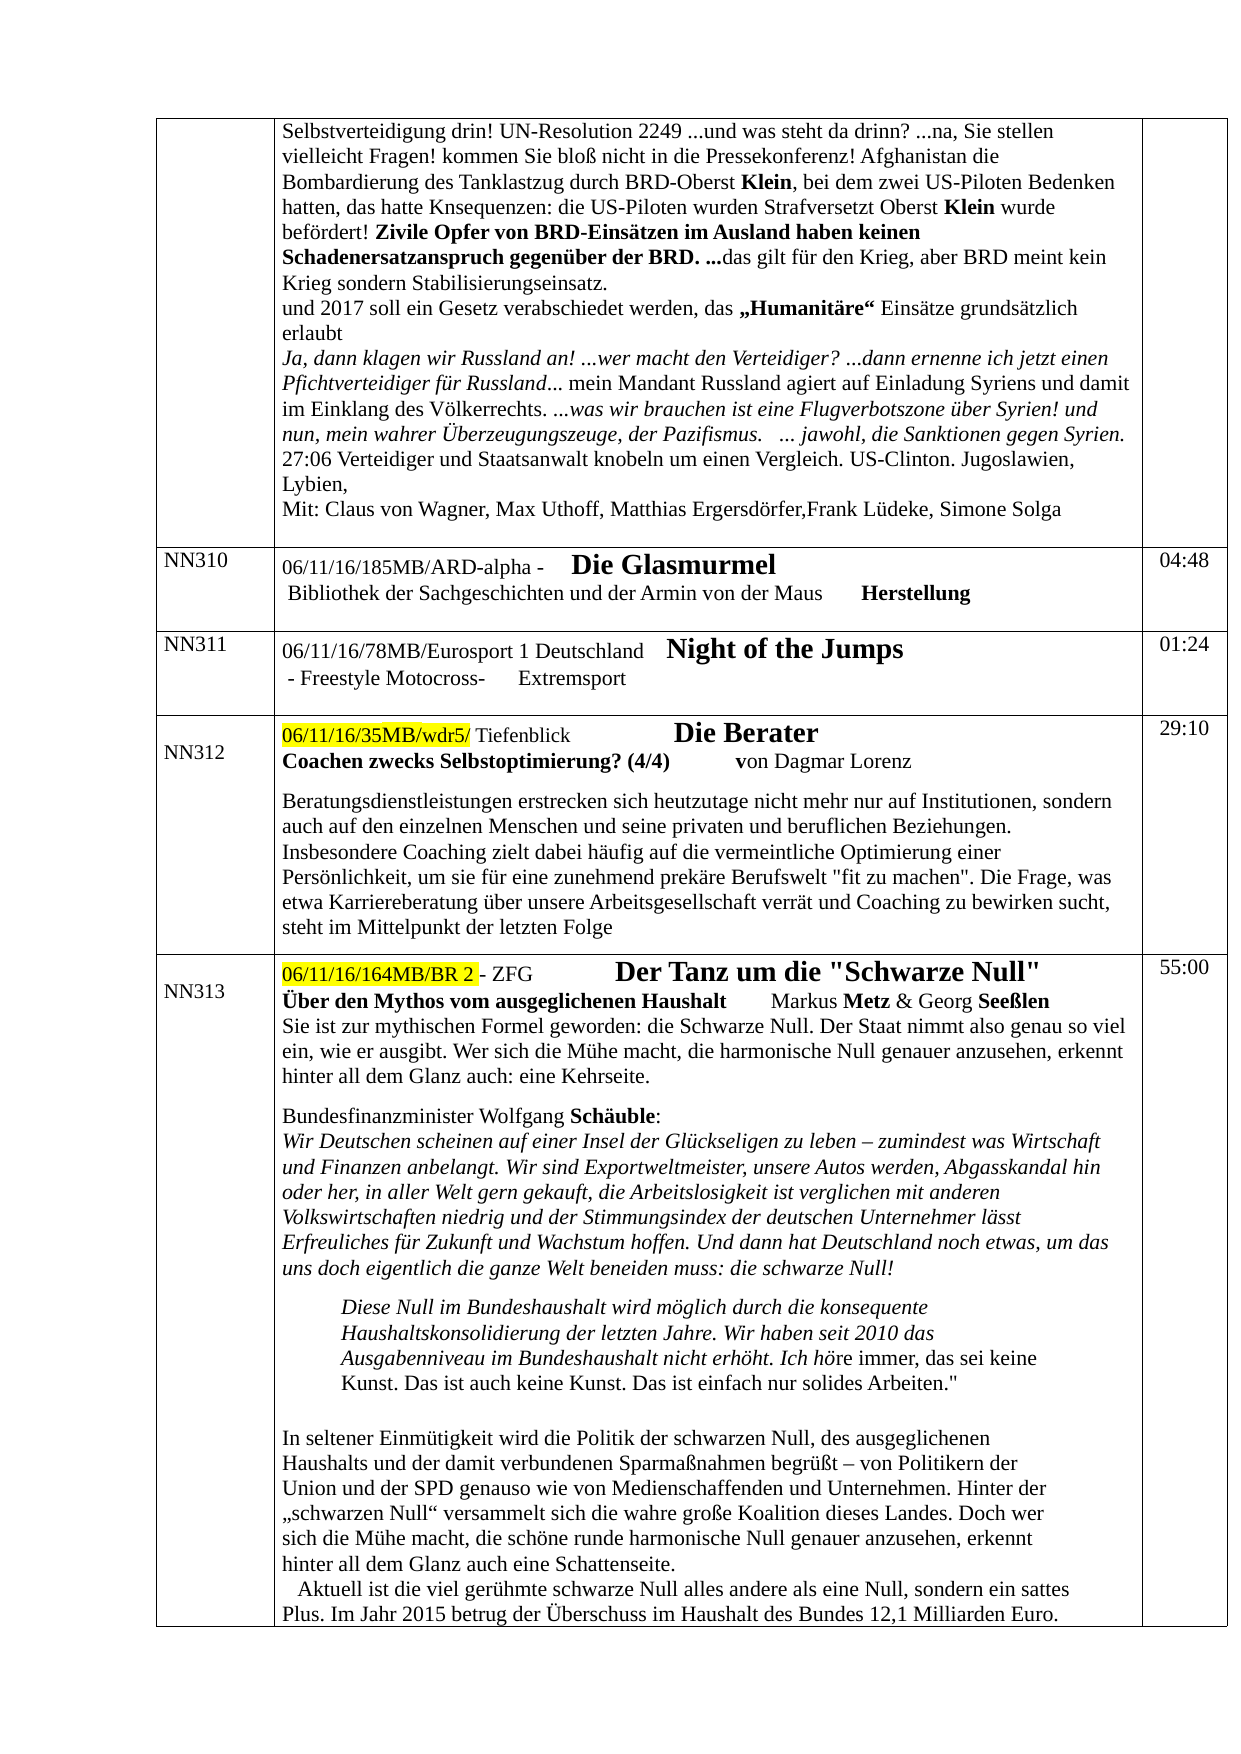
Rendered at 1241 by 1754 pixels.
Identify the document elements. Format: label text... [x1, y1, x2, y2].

table_cell NN312 [157, 716, 274, 954]
table_cell 06/11/16/78MB/Eurosport 1 Deutschland Night of the Jumps - Freestyle Motocross- Extremsport [275, 632, 1142, 715]
table_cell [1143, 119, 1227, 547]
table_cell 06/11/16/164MB/BR 2 - ZFG Der Tanz um die "Schwarze Null" Über den Mythos vom ausgeglichenen Haushalt Markus Metz & Georg Seeßlen Sie ist zur mythischen Formel geworden: die Schwarze Null. Der Staat nimmt also genau so viel ein, wie er ausgibt. Wer sich die Mühe macht, die harmonische Null genauer anzusehen, erkennt hinter all dem Glanz auch: eine Kehrseite. Bundesfinanzminister Wolfgang Schäuble: Wir Deutschen scheinen auf einer Insel der Glückseligen zu leben – zumindest was Wirtschaft und Finanzen anbelangt. Wir sind Exportweltmeister, unsere Autos werden, Abgasskandal hin oder her, in aller Welt gern gekauft, die Arbeitslosigkeit ist verglichen mit anderen Volkswirtschaften niedrig und der Stimmungsindex der deutschen Unternehmer lässt Erfreuliches für Zukunft und Wachstum hoffen. Und dann hat Deutschland noch etwas, um das uns doch eigentlich die ganze Welt beneiden muss: die schwarze Null! Diese Null im Bundeshaushalt wird möglich durch die konsequente Haushaltskonsolidierung der letzten Jahre. Wir haben seit 2010 das Ausgabenniveau im Bundeshaushalt nicht erhöht. Ich höre immer, das sei keine Kunst. Das ist auch keine Kunst. Das ist einfach nur solides Arbeiten." In seltener Einmütigkeit wird die Politik der schwarzen Null, des ausgeglichenen Haushalts und der damit verbundenen Sparmaßnahmen begrüßt – von Politikern der Union und der SPD genauso wie von Medienschaffenden und Unternehmen. Hinter der „schwarzen Null“ versammelt sich die wahre große Koalition dieses Landes. Doch wer sich die Mühe macht, die schöne runde harmonische Null genauer anzusehen, erkennt hinter all dem Glanz auch eine Schattenseite. Aktuell ist die viel gerühmte schwarze Null alles andere als eine Null, sondern ein sattes Plus. Im Jahr 2015 betrug der Überschuss im Haushalt des Bundes 12,1 Milliarden Euro. [275, 955, 1142, 1626]
table_cell Selbstverteidigung drin! UN-Resolution 2249 ...und was steht da drinn? ...na, Sie stellen vielleicht Fragen! kommen Sie bloß nicht in die Pressekonferenz! Afghanistan die Bombardierung des Tanklastzug durch BRD-Oberst Klein, bei dem zwei US-Piloten Bedenken hatten, das hatte Knsequenzen: die US-Piloten wurden Strafversetzt Oberst Klein wurde befördert! Zivile Opfer von BRD-Einsätzen im Ausland haben keinen Schadenersatzanspruch gegenüber der BRD. ...das gilt für den Krieg, aber BRD meint kein Krieg sondern Stabilisierungseinsatz. und 2017 soll ein Gesetz verabschiedet werden, das „Humanitäre“ Einsätze grundsätzlich erlaubt Ja, dann klagen wir Russland an! ...wer macht den Verteidiger? ...dann ernenne ich jetzt einen Pfichtverteidiger für Russland... mein Mandant Russland agiert auf Einladung Syriens und damit im Einklang des Völkerrechts. ...was wir brauchen ist eine Flugverbotszone über Syrien! und nun, mein wahrer Überzeugungszeuge, der Pazifismus. ... jawohl, die Sanktionen gegen Syrien. 27:06 Verteidiger und Staatsanwalt knobeln um einen Vergleich. US-Clinton. Jugoslawien, Lybien, Mit: Claus von Wagner, Max Uthoff, Matthias Ergersdörfer,Frank Lüdeke, Simone Solga [275, 119, 1142, 547]
table_cell NN310 [157, 548, 274, 631]
table_cell NN313 [157, 955, 274, 1626]
table_cell 29:10 [1143, 716, 1227, 954]
table_cell 06/11/16/185MB/ARD-alpha - Die Glasmurmel Bibliothek der Sachgeschichten und der Armin von der Maus Herstellung [275, 548, 1142, 631]
table_cell [157, 119, 274, 547]
table_cell 04:48 [1143, 548, 1227, 631]
table_cell 01:24 [1143, 632, 1227, 715]
table_cell NN311 [157, 632, 274, 715]
table_cell 55:00 [1143, 955, 1227, 1626]
table_cell 06/11/16/35MB/wdr5/ Tiefenblick Die Berater Coachen zwecks Selbstoptimierung? (4/4) von Dagmar Lorenz Beratungsdienstleistungen erstrecken sich heutzutage nicht mehr nur auf Institutionen, sondern auch auf den einzelnen Menschen und seine privaten und beruflichen Beziehungen. Insbesondere Coaching zielt dabei häufig auf die vermeintliche Optimierung einer Persönlichkeit, um sie für eine zunehmend prekäre Berufswelt "fit zu machen". Die Frage, was etwa Karriereberatung über unsere Arbeitsgesellschaft verrät und Coaching zu bewirken sucht, steht im Mittelpunkt der letzten Folge [275, 716, 1142, 954]
